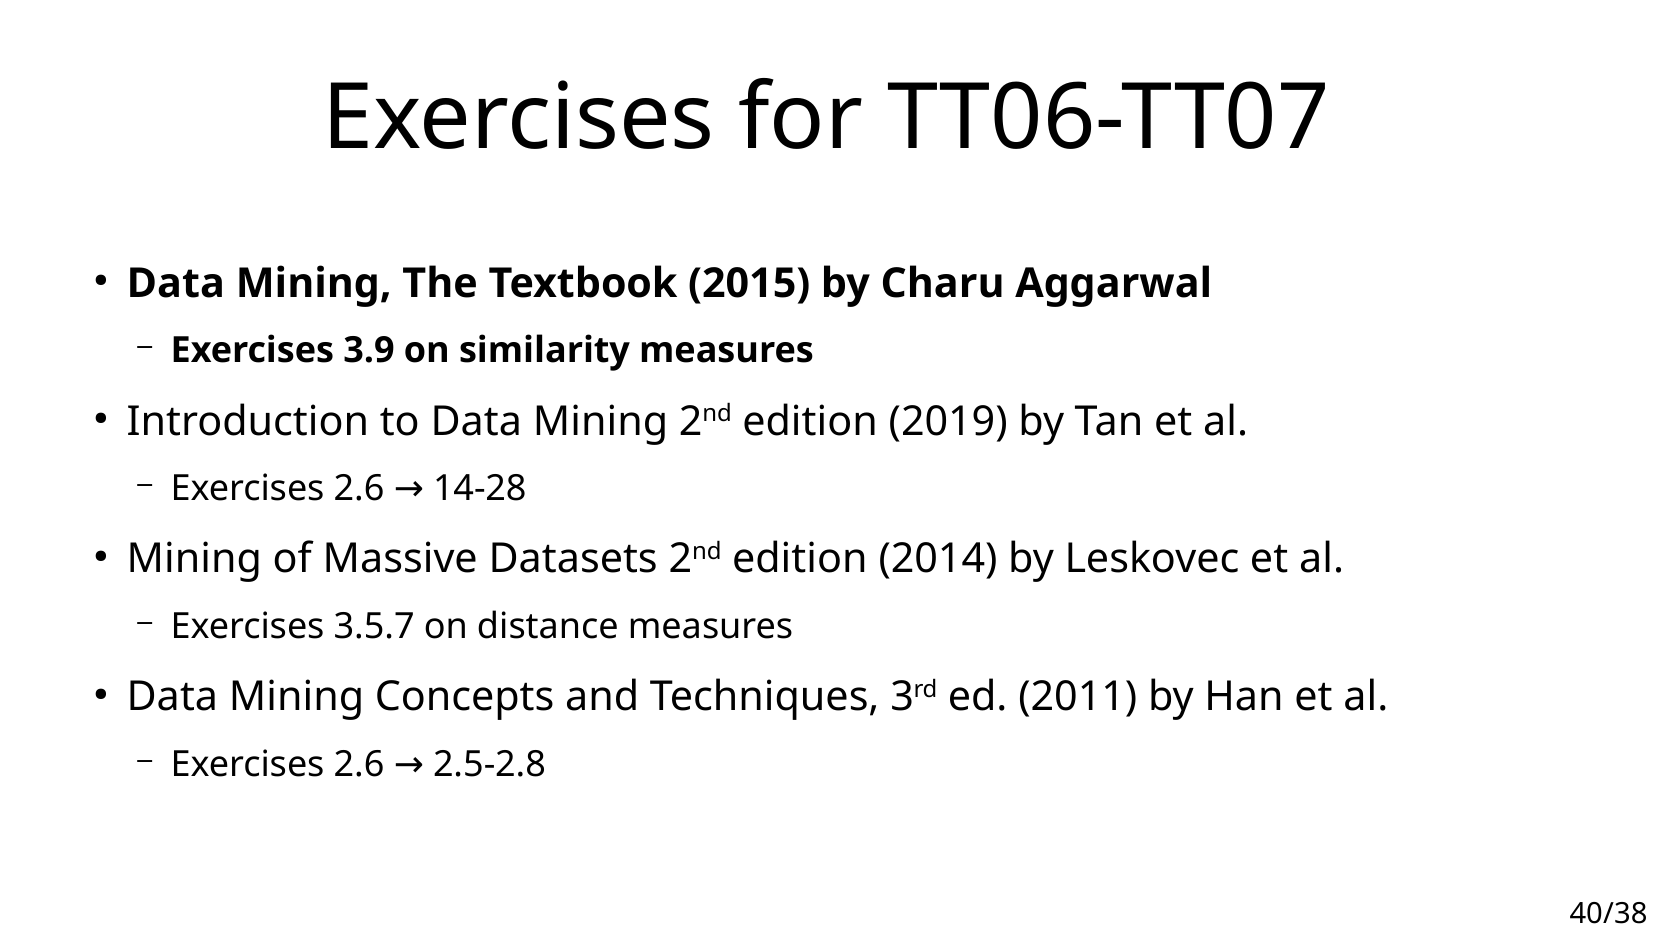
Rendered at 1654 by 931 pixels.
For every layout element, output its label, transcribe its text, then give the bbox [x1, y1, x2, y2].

list Data Mining, The Textbook (2015) by Charu Aggarwal Exercises 3.9 on similarity measures Introduction to Data Mining 2nd edition (2019) by Tan et al. Exercises 2.6 → 14-28 Mining of Massive Datasets 2nd edition (2014) by Leskovec et al. Exercises 3.5.7 on distance measures Data Mining Concepts and Techniques, 3rd ed. (2011) by Han et al. Exercises 2.6 → 2.5-2.8 [82, 253, 1571, 793]
title Exercises for TT06-TT07 [82, 1, 1571, 226]
